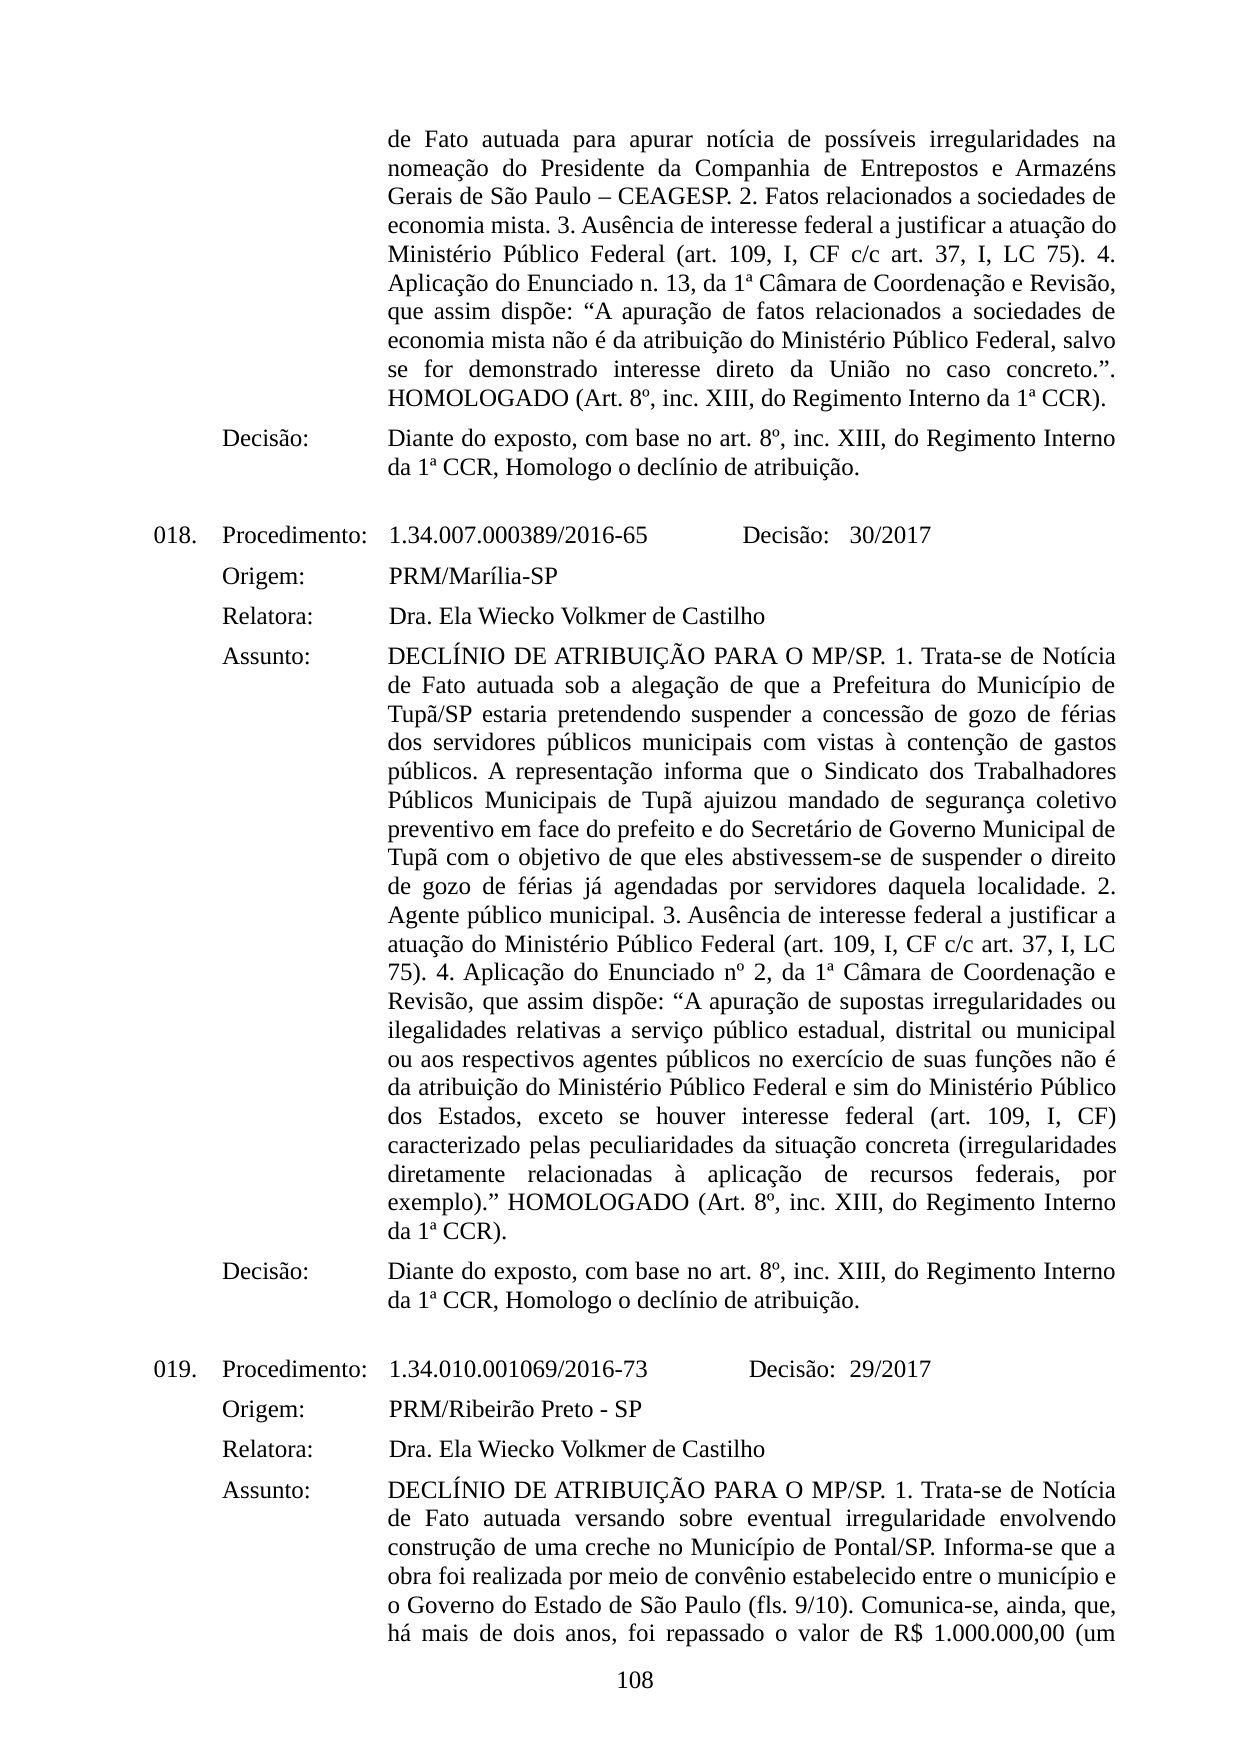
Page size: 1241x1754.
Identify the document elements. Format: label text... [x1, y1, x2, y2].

table_cell DECLÍNIO DE ATRIBUIÇÃO PARA O MP/SP. 1. Trata-se de Notícia de Fato autuada sob a alegação de que a Prefeitura do Município de Tupã/SP estaria pretendendo suspender a concessão de gozo de férias dos servidores públicos municipais com vistas à contenção de gastos públicos. A representação informa que o Sindicato dos Trabalhadores Públicos Municipais de Tupã ajuizou mandado de segurança coletivo preventivo em face do prefeito e do Secretário de Governo Municipal de Tupã com o objetivo de que eles abstivessem-se de suspender o direito de gozo de férias já agendadas por servidores daquela localidade. 2. Agente público municipal. 3. Ausência de interesse federal a justificar a atuação do Ministério Público Federal (art. 109, I, CF c/c art. 37, I, LC 75). 4. Aplicação do Enunciado nº 2, da 1ª Câmara de Coordenação e Revisão, que assim dispõe: “A apuração de supostas irregularidades ou ilegalidades relativas a serviço público estadual, distrital ou municipal ou aos respectivos agentes públicos no exercício de suas funções não é da atribuição do Ministério Público Federal e sim do Ministério Público dos Estados, exceto se houver interesse federal (art. 109, I, CF) caracterizado pelas peculiaridades da situação concreta (irregularidades diretamente relacionadas à aplicação de recursos federais, por exemplo).” HOMOLOGADO (Art. 8º, inc. XIII, do Regimento Interno da 1ª CCR). [383, 635, 1123, 1251]
table_header Decisão: [737, 515, 843, 555]
table_header 29/2017 [844, 1348, 1123, 1388]
table_cell [216, 118, 383, 417]
table_cell [148, 555, 216, 595]
table_cell [148, 635, 216, 1251]
table_header 30/2017 [844, 515, 1123, 555]
table_header [148, 1251, 216, 1319]
table_cell Dra. Ela Wiecko Volkmer de Castilho [383, 595, 1123, 635]
table_cell [148, 1429, 216, 1469]
table_cell [148, 118, 216, 417]
table_header 019. [148, 1348, 216, 1388]
table_header 1.34.007.000389/2016-65 [383, 515, 737, 555]
table_cell Assunto: [216, 635, 383, 1251]
table_cell de Fato autuada para apurar notícia de possíveis irregularidades na nomeação do Presidente da Companhia de Entrepostos e Armazéns Gerais de São Paulo – CEAGESP. 2. Fatos relacionados a sociedades de economia mista. 3. Ausência de interesse federal a justificar a atuação do Ministério Público Federal (art. 109, I, CF c/c art. 37, I, LC 75). 4. Aplicação do Enunciado n. 13, da 1ª Câmara de Coordenação e Revisão, que assim dispõe: “A apuração de fatos relacionados a sociedades de economia mista não é da atribuição do Ministério Público Federal, salvo se for demonstrado interesse direto da União no caso concreto.”. HOMOLOGADO (Art. 8º, inc. XIII, do Regimento Interno da 1ª CCR). [383, 118, 1123, 417]
table_cell Relatora: [216, 595, 383, 635]
table_cell [148, 1469, 216, 1653]
table_cell [148, 1389, 216, 1429]
table_cell Assunto: [216, 1469, 383, 1653]
table_header 018. [148, 515, 216, 555]
table_cell DECLÍNIO DE ATRIBUIÇÃO PARA O MP/SP. 1. Trata-se de Notícia de Fato autuada versando sobre eventual irregularidade envolvendo construção de uma creche no Município de Pontal/SP. Informa-se que a obra foi realizada por meio de convênio estabelecido entre o município e o Governo do Estado de São Paulo (fls. 9/10). Comunica-se, ainda, que, há mais de dois anos, foi repassado o valor de R$ 1.000.000,00 (um [383, 1469, 1123, 1653]
table_header Diante do exposto, com base no art. 8º, inc. XIII, do Regimento Interno da 1ª CCR, Homologo o declínio de atribuição. [383, 1251, 1122, 1319]
table_cell PRM/Ribeirão Preto - SP [383, 1389, 1123, 1429]
table_cell [148, 595, 216, 635]
table_header Decisão: [216, 1251, 383, 1319]
table_header Diante do exposto, com base no art. 8º, inc. XIII, do Regimento Interno da 1ª CCR, Homologo o declínio de atribuição. [383, 417, 1122, 486]
table_header Decisão: [743, 1348, 843, 1388]
table_header Procedimento: [216, 1348, 383, 1388]
table_cell Relatora: [216, 1429, 383, 1469]
table_cell Origem: [216, 555, 383, 595]
table_cell Origem: [216, 1389, 383, 1429]
table_cell Dra. Ela Wiecko Volkmer de Castilho [383, 1429, 1123, 1469]
table_header [148, 417, 216, 486]
table_header 1.34.010.001069/2016-73 [383, 1348, 743, 1388]
table_header Decisão: [216, 417, 383, 486]
table_cell PRM/Marília-SP [383, 555, 1123, 595]
table_header Procedimento: [216, 515, 383, 555]
